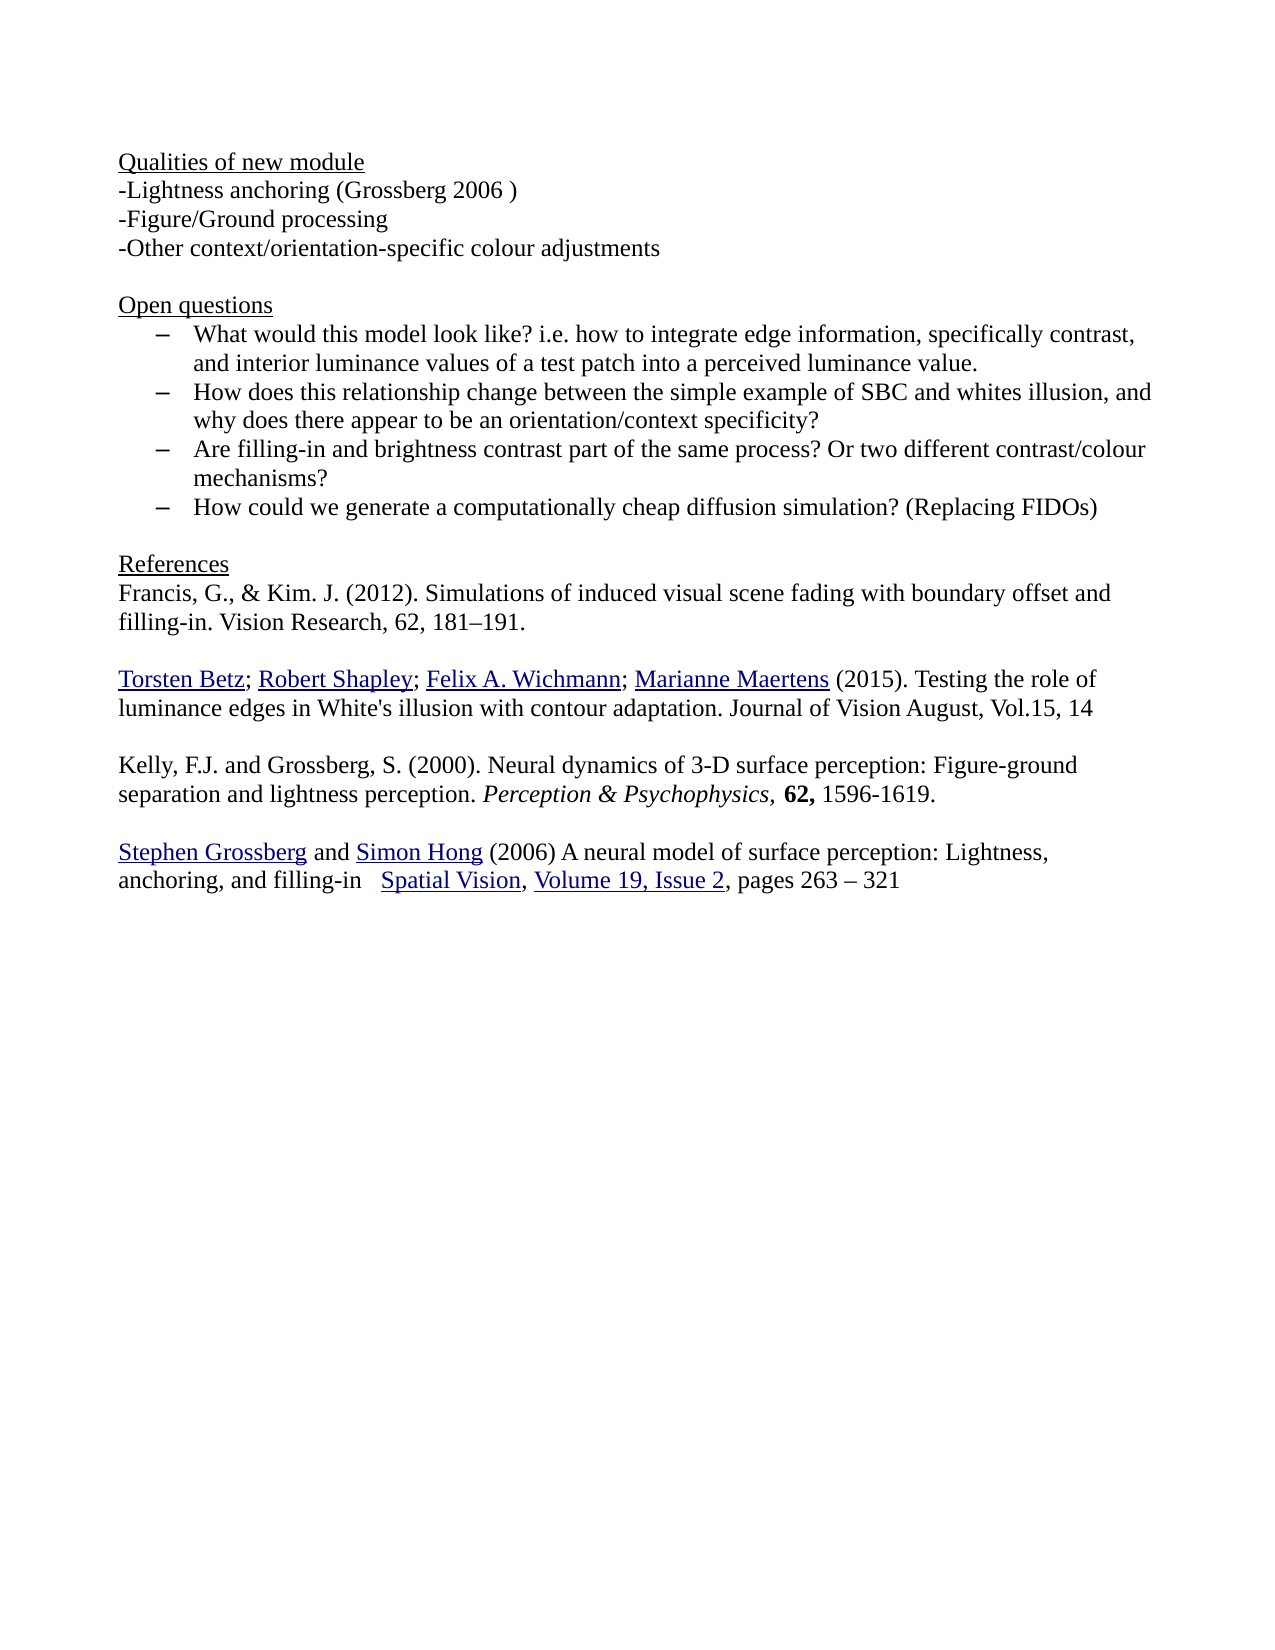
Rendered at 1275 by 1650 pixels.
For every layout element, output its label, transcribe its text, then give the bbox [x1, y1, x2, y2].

text -Figure/Ground processing [118, 204, 1157, 233]
text -Lightness anchoring (Grossberg 2006 ) [118, 176, 1157, 204]
text Open questions [118, 291, 1157, 319]
list What would this model look like? i.e. how to integrate edge information, specifically contrast, and interior luminance values of a test patch into a perceived luminance value. [156, 319, 1157, 377]
text Qualities of new module [118, 147, 1157, 176]
text Kelly, F.J. and Grossberg, S. (2000). Neural dynamics of 3-D surface perception: Figure-ground separation and lightness perception. Perception & Psychophysics, 62, 1596-1619. [118, 751, 1157, 808]
text Stephen Grossberg and Simon Hong (2006) A neural model of surface perception: Lightness, anchoring, and filling-in Spatial Vision, Volume 19, Issue 2, pages 263 – 321 [118, 837, 1157, 894]
text Torsten Betz; Robert Shapley; Felix A. Wichmann; Marianne Maertens (2015). Testing the role of luminance edges in White's illusion with contour adaptation. Journal of Vision August, Vol.15, 14 [118, 664, 1157, 751]
list How does this relationship change between the simple example of SBC and whites illusion, and why does there appear to be an orientation/context specificity? [156, 377, 1157, 434]
text -Other context/orientation-specific colour adjustments [118, 233, 1157, 262]
list Are filling-in and brightness contrast part of the same process? Or two different contrast/colour mechanisms? [156, 434, 1157, 492]
text References Francis, G., & Kim. J. (2012). Simulations of induced visual scene fading with boundary offset and filling-in. Vision Research, 62, 181–191. [118, 549, 1157, 664]
list How could we generate a computationally cheap diffusion simulation? (Replacing FIDOs) [156, 492, 1157, 521]
